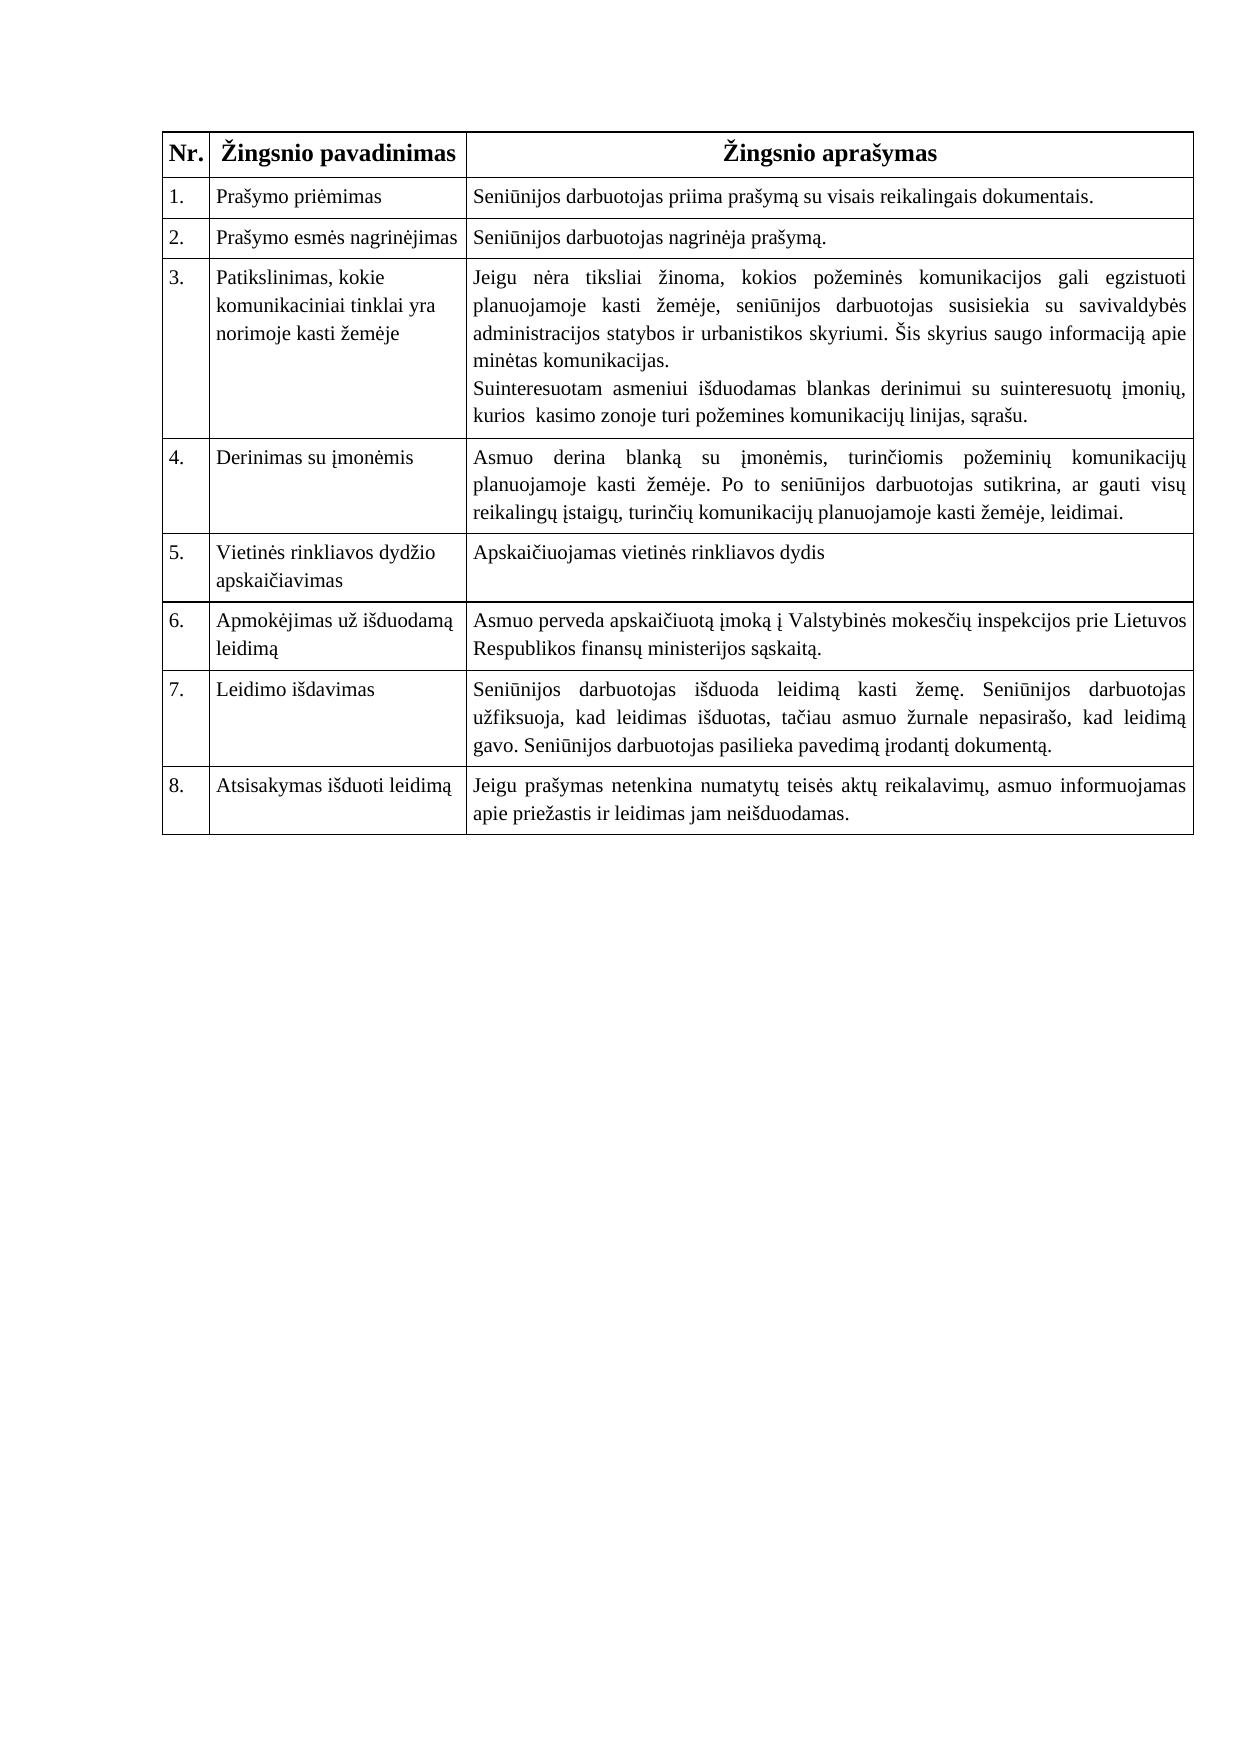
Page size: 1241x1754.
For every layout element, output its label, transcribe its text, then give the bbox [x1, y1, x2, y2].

table_cell 2. [163, 219, 209, 258]
table_cell Leidimo išdavimas [210, 671, 466, 766]
table_cell Vietinės rinkliavos dydžio apskaičiavimas [210, 534, 466, 601]
table_cell Apmokėjimas už išduodamą leidimą [210, 603, 466, 670]
table_cell Jeigu prašymas netenkina numatytų teisės aktų reikalavimų, asmuo informuojamas apie priežastis ir leidimas jam neišduodamas. [467, 767, 1193, 834]
table_cell Seniūnijos darbuotojas išduoda leidimą kasti žemę. Seniūnijos darbuotojas užfiksuoja, kad leidimas išduotas, tačiau asmuo žurnale nepasirašo, kad leidimą gavo. Seniūnijos darbuotojas pasilieka pavedimą įrodantį dokumentą. [467, 671, 1193, 766]
table_cell 3. [163, 259, 209, 438]
table_cell Seniūnijos darbuotojas nagrinėja prašymą. [467, 219, 1193, 258]
table_cell Patikslinimas, kokie komunikaciniai tinklai yra norimoje kasti žemėje [210, 259, 466, 438]
table_cell 6. [163, 603, 209, 670]
table_cell 8. [163, 767, 209, 834]
table_cell 1. [163, 178, 209, 218]
table_cell Apskaičiuojamas vietinės rinkliavos dydis [467, 534, 1193, 601]
table_cell 4. [163, 439, 209, 533]
table_cell 5. [163, 534, 209, 601]
table_header Žingsnio pavadinimas [210, 133, 466, 177]
table_cell 7. [163, 671, 209, 766]
table_header Nr. [163, 133, 209, 177]
table_header Žingsnio aprašymas [467, 133, 1193, 177]
table_cell Asmuo derina blanką su įmonėmis, turinčiomis požeminių komunikacijų planuojamoje kasti žemėje. Po to seniūnijos darbuotojas sutikrina, ar gauti visų reikalingų įstaigų, turinčių komunikacijų planuojamoje kasti žemėje, leidimai. [467, 439, 1193, 533]
table_cell Jeigu nėra tiksliai žinoma, kokios požeminės komunikacijos gali egzistuoti planuojamoje kasti žemėje, seniūnijos darbuotojas susisiekia su savivaldybės administracijos statybos ir urbanistikos skyriumi. Šis skyrius saugo informaciją apie minėtas komunikacijas. Suinteresuotam asmeniui išduodamas blankas derinimui su suinteresuotų įmonių, kurios kasimo zonoje turi požemines komunikacijų linijas, sąrašu. [467, 259, 1193, 438]
table_cell Atsisakymas išduoti leidimą [210, 767, 466, 834]
table_cell Prašymo esmės nagrinėjimas [210, 219, 466, 258]
table_cell Seniūnijos darbuotojas priima prašymą su visais reikalingais dokumentais. [467, 178, 1193, 218]
table_cell Asmuo perveda apskaičiuotą įmoką į Valstybinės mokesčių inspekcijos prie Lietuvos Respublikos finansų ministerijos sąskaitą. [467, 603, 1193, 670]
table_cell Derinimas su įmonėmis [210, 439, 466, 533]
table_cell Prašymo priėmimas [210, 178, 466, 218]
